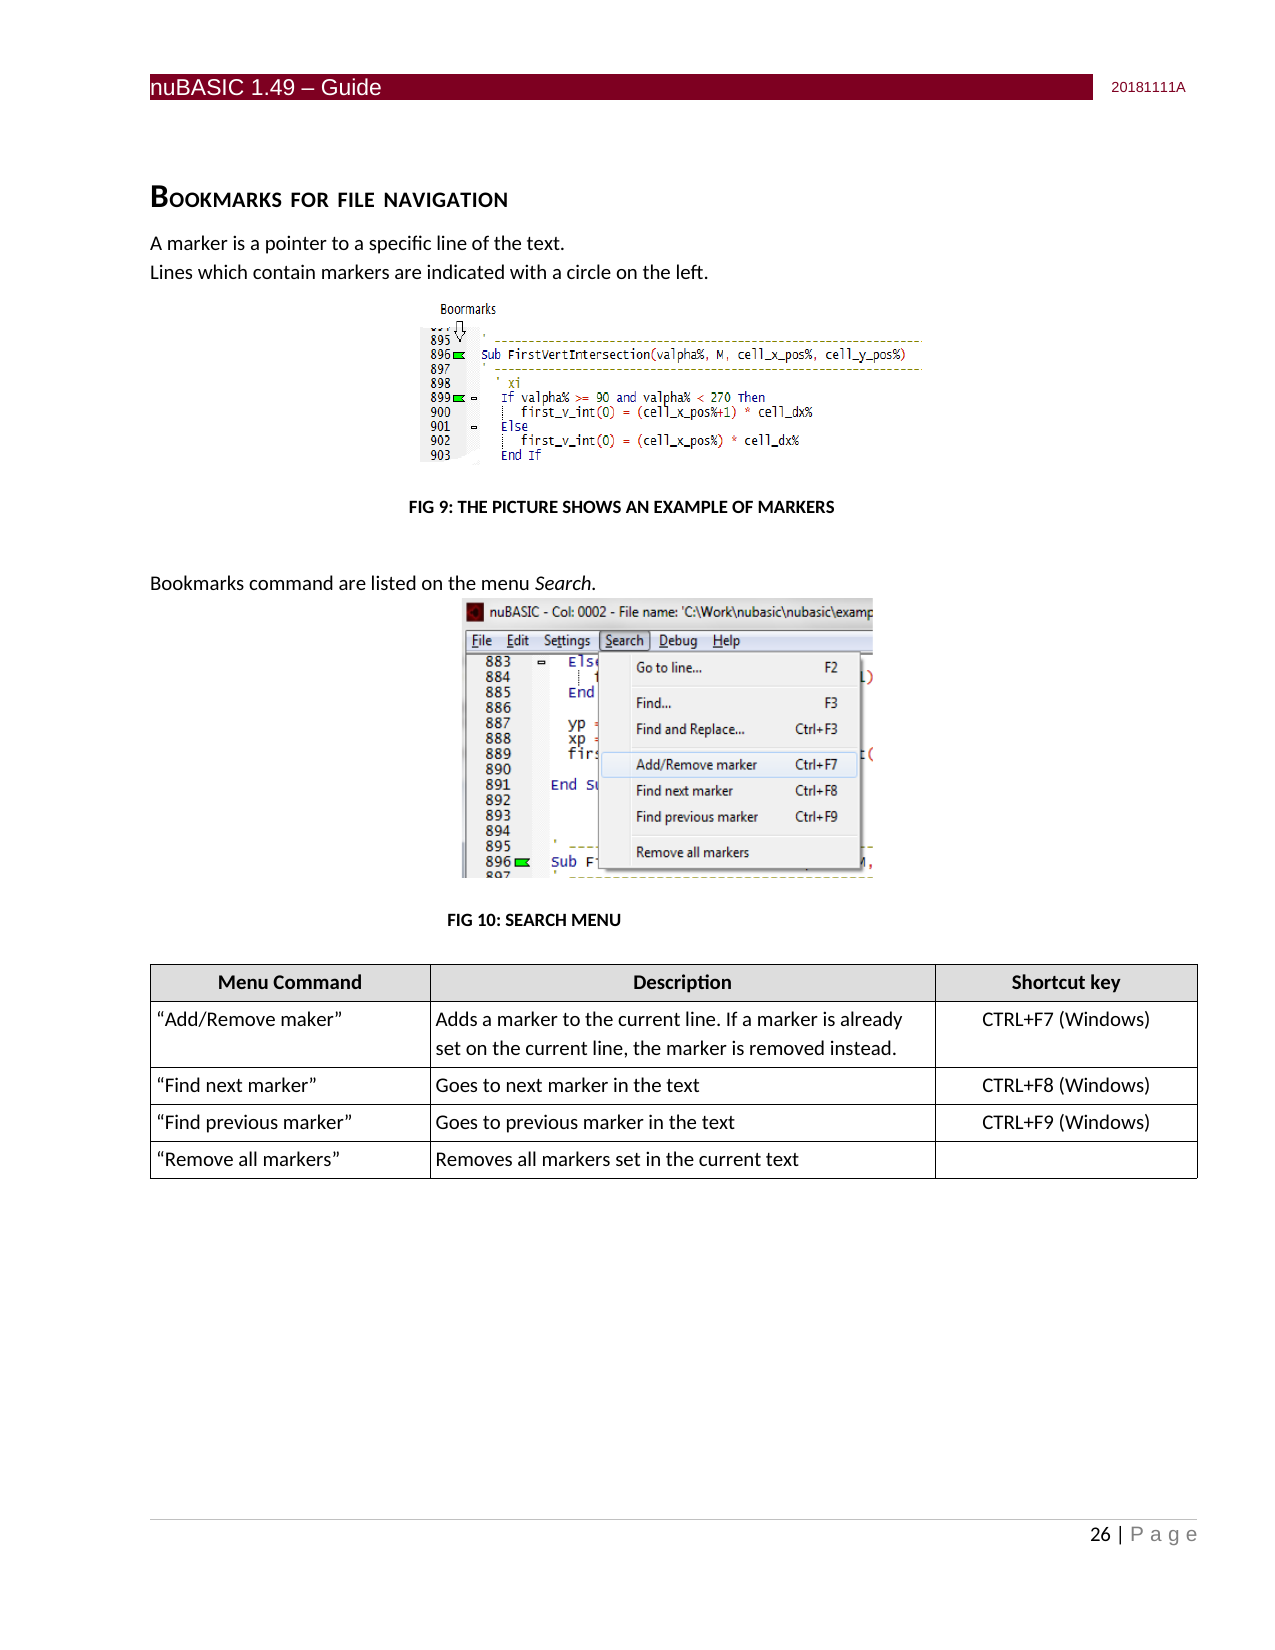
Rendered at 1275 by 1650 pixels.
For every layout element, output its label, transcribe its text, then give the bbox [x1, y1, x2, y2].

table_cell [936, 1142, 1197, 1178]
text Fig 10: Search MENU [447, 908, 900, 931]
table_cell Removes all markers set in the current text [431, 1142, 935, 1178]
table_cell CTRL+F7 (Windows) [936, 1002, 1197, 1067]
table_cell “Add/Remove maker” [151, 1002, 430, 1067]
table_cell “Find next marker” [151, 1068, 430, 1104]
table_cell CTRL+F9 (Windows) [936, 1105, 1197, 1141]
table_cell Adds a marker to the current line. If a marker is already set on the current line, the marker is removed instead. [431, 1002, 935, 1067]
text Bookmarks command are listed on the menu Search. [150, 570, 1197, 595]
table_cell Goes to previous marker in the text [431, 1105, 935, 1141]
text Lines which contain markers are indicated with a circle on the left. [150, 259, 1197, 285]
text Fig 9: The picture shows an example of markers [409, 495, 938, 518]
table_cell Goes to next marker in the text [431, 1068, 935, 1104]
subtitle Bookmarks for file navigation [150, 175, 1197, 216]
text A marker is a pointer to a specific line of the text. [150, 230, 1197, 256]
table_cell “Remove all markers” [151, 1142, 430, 1178]
table_header Menu Command [151, 965, 430, 1001]
table_cell “Find previous marker” [151, 1105, 430, 1141]
table_header Description [431, 965, 935, 1001]
table_cell CTRL+F8 (Windows) [936, 1068, 1197, 1104]
table_header Shortcut key [936, 965, 1197, 1001]
